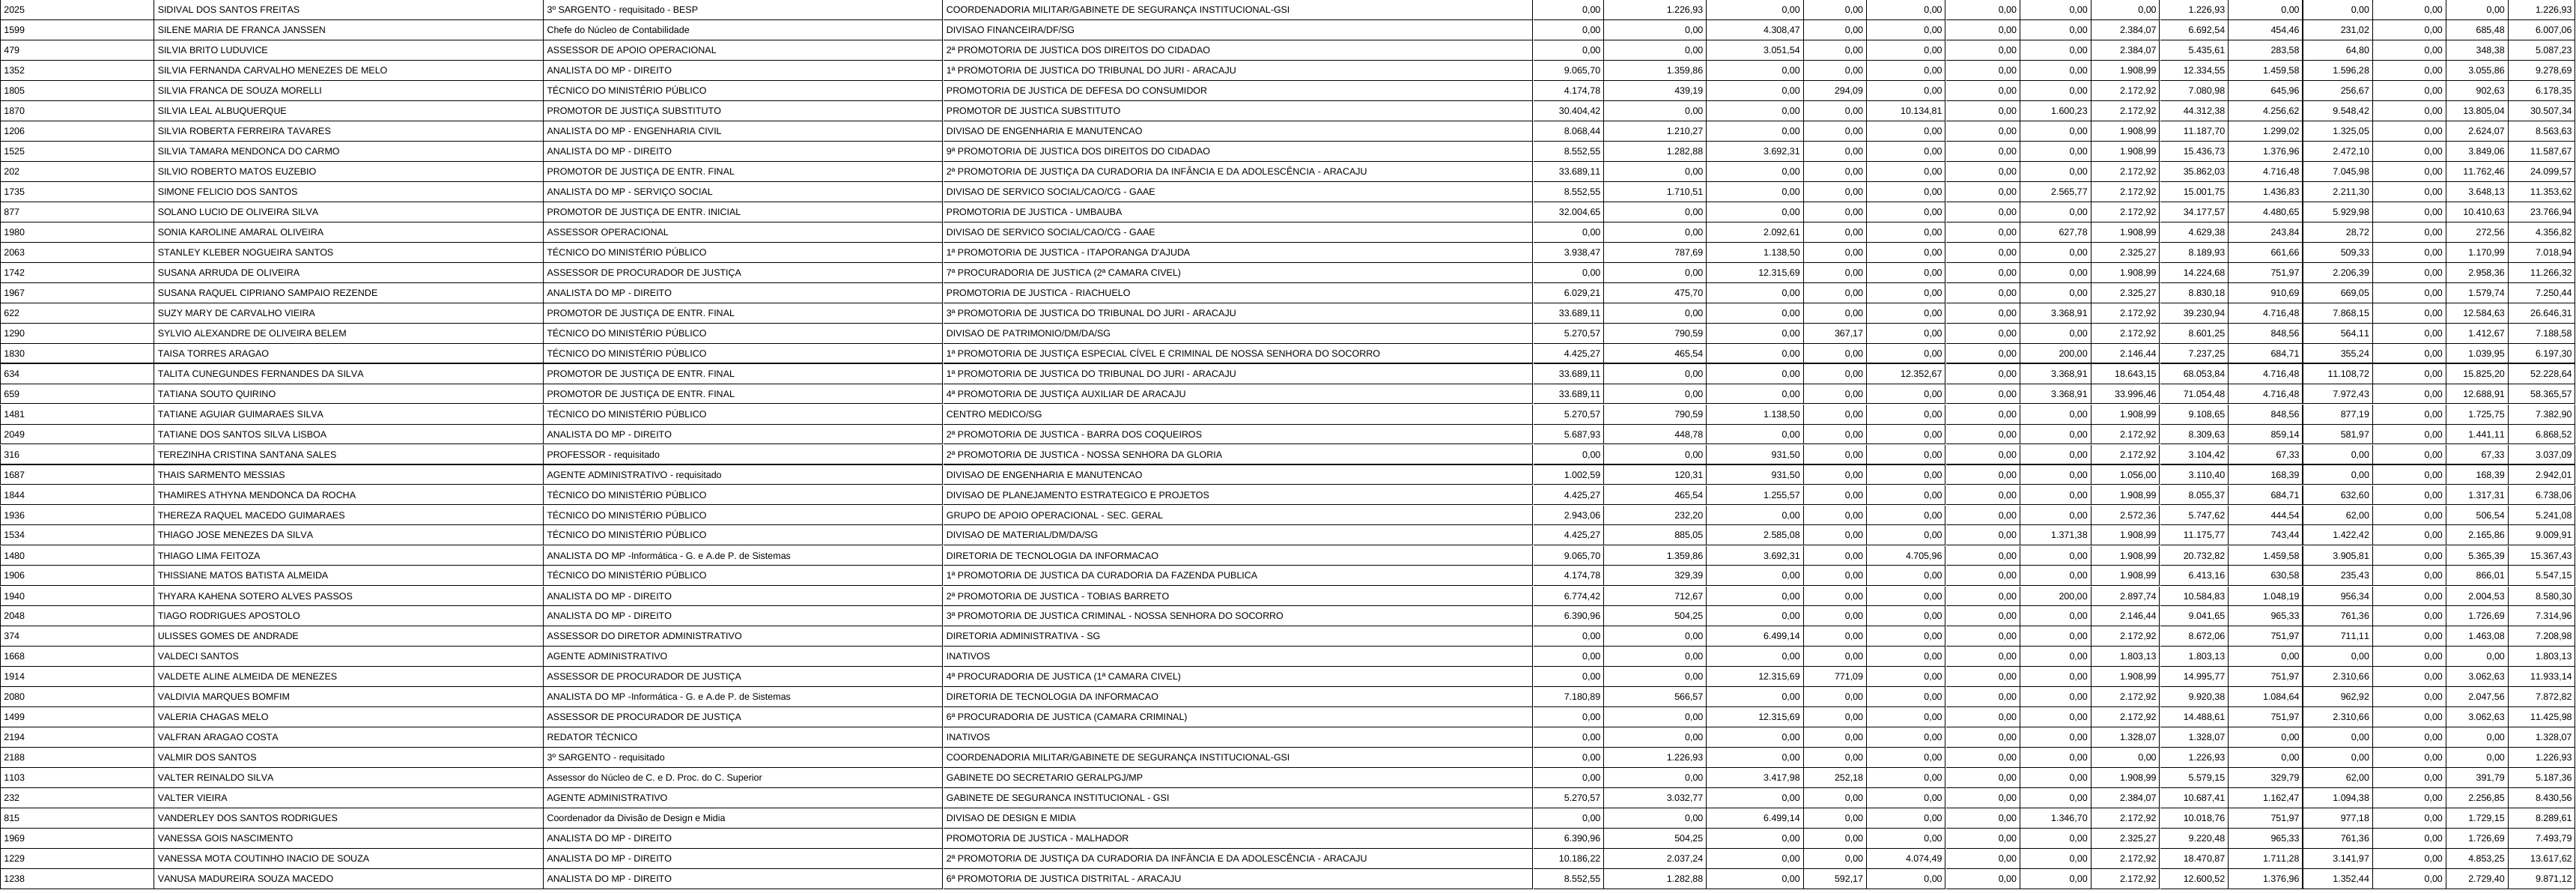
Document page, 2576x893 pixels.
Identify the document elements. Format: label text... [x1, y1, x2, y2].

table_cell 1.579,74 [2446, 283, 2508, 303]
table_cell Coordenador da Divisão de Design e Midia [544, 808, 942, 828]
table_cell 2ª PROMOTORIA DE JUSTIÇA DA CURADORIA DA INFÂNCIA E DA ADOLESCÊNCIA - ARACAJU [944, 162, 1532, 181]
table_cell ULISSES GOMES DE ANDRADE [154, 626, 543, 646]
table_cell 0,00 [1804, 808, 1866, 828]
table_cell 1.002,59 [1534, 465, 1603, 484]
table_cell 1.711,28 [2229, 849, 2302, 868]
table_cell 0,00 [1804, 142, 1866, 161]
table_cell 2.172,92 [2092, 808, 2159, 828]
table_cell 1980 [1, 223, 154, 242]
table_cell 10.687,41 [2160, 788, 2228, 808]
table_cell 465,54 [1604, 485, 1706, 504]
table_cell 348,38 [2446, 40, 2508, 60]
table_cell ANALISTA DO MP - DIREITO [544, 283, 942, 303]
table_cell 0,00 [1867, 465, 1945, 484]
table_cell 0,00 [2020, 849, 2091, 868]
table_cell 0,00 [1804, 20, 1866, 40]
table_cell 2.146,44 [2092, 344, 2159, 363]
table_cell 0,00 [2373, 707, 2446, 727]
table_cell 202 [1, 162, 154, 181]
table_cell 2.585,08 [1707, 525, 1803, 545]
table_cell 1.138,50 [1707, 243, 1803, 262]
table_cell 11.175,77 [2160, 525, 2228, 545]
table_cell 0,00 [2373, 808, 2446, 828]
table_cell 5.687,93 [1534, 425, 1603, 444]
table_cell 2.325,27 [2092, 829, 2159, 848]
table_cell SILVIA ROBERTA FERREIRA TAVARES [154, 121, 543, 141]
table_cell 2.943,06 [1534, 506, 1603, 524]
table_cell 1.459,58 [2229, 546, 2302, 565]
table_cell 0,00 [1946, 546, 2020, 565]
table_cell 232,20 [1604, 506, 1706, 524]
table_cell 4.716,48 [2229, 162, 2302, 181]
table_cell 2.172,92 [2092, 202, 2159, 222]
table_cell DIRETORIA DE TECNOLOGIA DA INFORMACAO [944, 687, 1532, 706]
table_cell 1.359,86 [1604, 546, 1706, 565]
table_cell 4ª PROMOTORIA DE JUSTIÇA AUXILIAR DE ARACAJU [944, 384, 1532, 403]
table_cell 0,00 [1804, 283, 1866, 303]
table_cell 10.134,81 [1867, 101, 1945, 121]
table_cell 0,00 [2020, 142, 2091, 161]
table_cell 7.018,94 [2509, 243, 2575, 262]
table_cell 0,00 [1867, 566, 1945, 585]
table_cell 1.710,51 [1604, 182, 1706, 202]
table_cell 3.368,91 [2020, 303, 2091, 323]
table_cell 0,00 [2229, 748, 2302, 767]
table_cell 2.172,92 [2092, 849, 2159, 868]
table_cell 1.328,07 [2092, 727, 2159, 747]
table_cell 0,00 [1804, 566, 1866, 585]
table_cell 0,00 [2020, 626, 2091, 646]
table_cell 0,00 [1946, 606, 2020, 626]
table_cell 4.174,78 [1534, 566, 1603, 585]
table_cell DIVISAO DE PATRIMONIO/DM/DA/SG [944, 324, 1532, 343]
table_cell 0,00 [1804, 525, 1866, 545]
table_cell 504,25 [1604, 829, 1706, 848]
table_cell COORDENADORIA MILITAR/GABINETE DE SEGURANÇA INSTITUCIONAL-GSI [944, 748, 1532, 767]
table_cell 0,00 [1946, 525, 2020, 545]
table_cell 1914 [1, 667, 154, 686]
table_cell 14.224,68 [2160, 263, 2228, 282]
table_cell 0,00 [1867, 687, 1945, 706]
table_cell 7.208,98 [2509, 626, 2575, 646]
table_cell 11.187,70 [2160, 121, 2228, 141]
table_cell 4.308,47 [1707, 20, 1803, 40]
table_cell 231,02 [2303, 20, 2372, 40]
table_header 3º SARGENTO - requisitado - BESP [544, 0, 942, 19]
table_cell 2.211,30 [2303, 182, 2372, 202]
table_cell 0,00 [2373, 243, 2446, 262]
table_cell 1525 [1, 142, 154, 161]
table_cell VALTER VIEIRA [154, 788, 543, 808]
table_cell 0,00 [1604, 808, 1706, 828]
table_cell 566,57 [1604, 687, 1706, 706]
table_cell 2.172,92 [2092, 101, 2159, 121]
table_cell 235,43 [2303, 566, 2372, 585]
table_cell 1.803,13 [2092, 647, 2159, 666]
table_cell 1668 [1, 647, 154, 666]
table_cell 1ª PROMOTORIA DE JUSTIÇA ESPECIAL CÍVEL E CRIMINAL DE NOSSA SENHORA DO SOCORRO [944, 344, 1532, 363]
table_cell 2.172,92 [2092, 425, 2159, 444]
table_cell SUZY MARY DE CARVALHO VIEIRA [154, 303, 543, 323]
table_cell 294,09 [1804, 81, 1866, 100]
table_cell 6.774,42 [1534, 587, 1603, 605]
table_cell 1.600,23 [2020, 101, 2091, 121]
table_cell 1ª PROMOTORIA DE JUSTICA DO TRIBUNAL DO JURI - ARACAJU [944, 61, 1532, 80]
table_cell 0,00 [1946, 101, 2020, 121]
table_cell 329,79 [2229, 768, 2302, 787]
table_cell GRUPO DE APOIO OPERACIONAL - SEC. GERAL [944, 506, 1532, 524]
table_cell 2.565,77 [2020, 182, 2091, 202]
table_cell 62,00 [2303, 768, 2372, 787]
table_cell 68.053,84 [2160, 364, 2228, 384]
table_cell 2.310,66 [2303, 667, 2372, 686]
table_cell 15.436,73 [2160, 142, 2228, 161]
table_cell ANALISTA DO MP - DIREITO [544, 61, 942, 80]
table_cell 1.908,99 [2092, 768, 2159, 787]
table_cell 4.716,48 [2229, 384, 2302, 403]
table_cell 0,00 [1867, 727, 1945, 747]
table_cell 5.270,57 [1534, 405, 1603, 424]
table_cell 33.689,11 [1534, 384, 1603, 403]
table_cell 6.692,54 [2160, 20, 2228, 40]
table_cell 0,00 [1534, 445, 1603, 464]
table_cell 0,00 [1604, 647, 1706, 666]
table_cell 965,33 [2229, 606, 2302, 626]
table_cell ASSESSOR DE PROCURADOR DE JUSTIÇA [544, 707, 942, 727]
table_cell 3.104,42 [2160, 445, 2228, 464]
table_cell 0,00 [2020, 667, 2091, 686]
table_cell 962,92 [2303, 687, 2372, 706]
table_cell 1.803,13 [2509, 647, 2575, 666]
table_cell 0,00 [1534, 223, 1603, 242]
table_cell 5.579,15 [2160, 768, 2228, 787]
table_header SIDIVAL DOS SANTOS FREITAS [154, 0, 543, 19]
table_cell 0,00 [2373, 405, 2446, 424]
table_cell 902,63 [2446, 81, 2508, 100]
table_cell 2194 [1, 727, 154, 747]
table_cell 0,00 [1604, 20, 1706, 40]
table_cell 2.384,07 [2092, 20, 2159, 40]
table_cell 0,00 [2020, 283, 2091, 303]
table_cell 0,00 [1804, 626, 1866, 646]
table_cell 0,00 [1804, 546, 1866, 565]
table_cell 0,00 [2373, 384, 2446, 403]
table_cell THISSIANE MATOS BATISTA ALMEIDA [154, 566, 543, 585]
table_cell 931,50 [1707, 445, 1803, 464]
table_cell 0,00 [2020, 425, 2091, 444]
table_cell 6.868,52 [2509, 425, 2575, 444]
table_cell 0,00 [1804, 243, 1866, 262]
table_cell 2.325,27 [2092, 243, 2159, 262]
table_cell 0,00 [2020, 687, 2091, 706]
table_cell 0,00 [1867, 768, 1945, 787]
table_header 0,00 [2229, 0, 2302, 19]
table_cell SILVIA TAMARA MENDONCA DO CARMO [154, 142, 543, 161]
table_cell 33.689,11 [1534, 364, 1603, 384]
table_cell ANALISTA DO MP -Informática - G. e A.de P. de Sistemas [544, 546, 942, 565]
table_cell 35.862,03 [2160, 162, 2228, 181]
table_cell 4.074,49 [1867, 849, 1945, 868]
table_cell INATIVOS [944, 647, 1532, 666]
table_cell 564,11 [2303, 324, 2372, 343]
table_cell 2ª PROMOTORIA DE JUSTIÇA DA CURADORIA DA INFÂNCIA E DA ADOLESCÊNCIA - ARACAJU [944, 849, 1532, 868]
table_cell 3.692,31 [1707, 546, 1803, 565]
table_header 0,00 [2303, 0, 2372, 19]
table_cell 0,00 [2373, 121, 2446, 141]
table_cell 0,00 [1804, 788, 1866, 808]
table_cell 0,00 [2020, 20, 2091, 40]
table_cell TATIANA SOUTO QUIRINO [154, 384, 543, 403]
table_cell 14.995,77 [2160, 667, 2228, 686]
table_cell 8.289,61 [2509, 808, 2575, 828]
table_cell 0,00 [2373, 20, 2446, 40]
table_cell 1.056,00 [2092, 465, 2159, 484]
table_cell 252,18 [1804, 768, 1866, 787]
table_cell 0,00 [2373, 40, 2446, 60]
table_cell 0,00 [1604, 303, 1706, 323]
table_cell 67,33 [2446, 445, 2508, 464]
table_cell 0,00 [2020, 788, 2091, 808]
table_cell 7.868,15 [2303, 303, 2372, 323]
table_cell AGENTE ADMINISTRATIVO [544, 788, 942, 808]
table_cell 1.908,99 [2092, 61, 2159, 80]
table_cell 0,00 [1946, 788, 2020, 808]
table_cell 1.596,28 [2303, 61, 2372, 80]
table_cell 0,00 [2373, 465, 2446, 484]
table_cell 0,00 [1804, 425, 1866, 444]
table_cell 1.255,57 [1707, 485, 1803, 504]
table_cell TATIANE AGUIAR GUIMARAES SILVA [154, 405, 543, 424]
table_cell 0,00 [1534, 626, 1603, 646]
table_cell 6.499,14 [1707, 808, 1803, 828]
table_cell 0,00 [1804, 707, 1866, 727]
table_cell 1.162,47 [2229, 788, 2302, 808]
table_cell 3.110,40 [2160, 465, 2228, 484]
table_cell 1870 [1, 101, 154, 121]
table_cell 2.958,36 [2446, 263, 2508, 282]
table_cell 592,17 [1804, 869, 1866, 889]
table_cell Assessor do Núcleo de C. e D. Proc. do C. Superior [544, 768, 942, 787]
table_cell 866,01 [2446, 566, 2508, 585]
table_cell 1.352,44 [2303, 869, 2372, 889]
table_cell 0,00 [2303, 748, 2372, 767]
table_cell 1206 [1, 121, 154, 141]
table_cell 4.853,25 [2446, 849, 2508, 868]
table_cell VANESSA GOIS NASCIMENTO [154, 829, 543, 848]
table_cell 1229 [1, 849, 154, 868]
table_cell SILVIA FRANCA DE SOUZA MORELLI [154, 81, 543, 100]
table_cell 1352 [1, 61, 154, 80]
table_cell 6.178,35 [2509, 81, 2575, 100]
table_cell 10.186,22 [1534, 849, 1603, 868]
table_cell 1967 [1, 283, 154, 303]
table_cell 0,00 [1867, 748, 1945, 767]
table_cell 44.312,38 [2160, 101, 2228, 121]
table_cell 8.068,44 [1534, 121, 1603, 141]
table_cell 1.048,19 [2229, 587, 2302, 605]
table_cell 0,00 [1946, 243, 2020, 262]
table_cell 1.908,99 [2092, 121, 2159, 141]
table_cell 0,00 [1946, 121, 2020, 141]
table_cell 0,00 [2020, 506, 2091, 524]
table_cell 5.747,62 [2160, 506, 2228, 524]
table_cell 0,00 [1867, 202, 1945, 222]
table_cell 4.174,78 [1534, 81, 1603, 100]
table_cell PROMOTOR DE JUSTICA SUBSTITUTO [944, 101, 1532, 121]
table_cell 5.087,23 [2509, 40, 2575, 60]
table_cell 0,00 [1946, 162, 2020, 181]
table_cell 200,00 [2020, 587, 2091, 605]
table_cell ASSESSOR DE APOIO OPERACIONAL [544, 40, 942, 60]
table_cell 2.172,92 [2092, 445, 2159, 464]
table_cell 0,00 [1867, 61, 1945, 80]
table_cell 1.729,15 [2446, 808, 2508, 828]
table_cell 8.189,93 [2160, 243, 2228, 262]
table_cell 1.422,42 [2303, 525, 2372, 545]
table_cell 3.905,81 [2303, 546, 2372, 565]
table_cell 0,00 [1946, 506, 2020, 524]
table_cell PROFESSOR - requisitado [544, 445, 942, 464]
table_cell 9.009,91 [2509, 525, 2575, 545]
table_cell 0,00 [2373, 506, 2446, 524]
table_cell 2.942,01 [2509, 465, 2575, 484]
table_cell ANALISTA DO MP - DIREITO [544, 869, 942, 889]
table_cell 9ª PROMOTORIA DE JUSTICA DOS DIREITOS DO CIDADAO [944, 142, 1532, 161]
table_cell 9.220,48 [2160, 829, 2228, 848]
table_cell 1.726,69 [2446, 829, 2508, 848]
table_cell ANALISTA DO MP - SERVIÇO SOCIAL [544, 182, 942, 202]
table_cell 0,00 [2373, 587, 2446, 605]
table_cell 1936 [1, 506, 154, 524]
table_cell AGENTE ADMINISTRATIVO [544, 647, 942, 666]
table_cell VALFRAN ARAGAO COSTA [154, 727, 543, 747]
table_cell THIAGO LIMA FEITOZA [154, 546, 543, 565]
table_cell 0,00 [2373, 303, 2446, 323]
table_cell 0,00 [1867, 445, 1945, 464]
table_cell 2.310,66 [2303, 707, 2372, 727]
table_cell 4.425,27 [1534, 344, 1603, 363]
table_cell PROMOTORIA DE JUSTICA - RIACHUELO [944, 283, 1532, 303]
table_cell 0,00 [2373, 546, 2446, 565]
table_cell 1.328,07 [2160, 727, 2228, 747]
table_cell 0,00 [2020, 707, 2091, 727]
table_cell 2.472,10 [2303, 142, 2372, 161]
table_cell 0,00 [1946, 727, 2020, 747]
table_cell 8.580,30 [2509, 587, 2575, 605]
table_cell 6.413,16 [2160, 566, 2228, 585]
table_cell 3º SARGENTO - requisitado [544, 748, 942, 767]
table_cell 5.365,39 [2446, 546, 2508, 565]
table_cell 15.367,43 [2509, 546, 2575, 565]
table_cell 965,33 [2229, 829, 2302, 848]
table_cell 28,72 [2303, 223, 2372, 242]
table_cell 751,97 [2229, 707, 2302, 727]
table_cell 0,00 [1946, 587, 2020, 605]
table_cell 3.062,63 [2446, 667, 2508, 686]
table_cell 8.430,56 [2509, 788, 2575, 808]
table_cell 1.908,99 [2092, 525, 2159, 545]
table_cell 1.138,50 [1707, 405, 1803, 424]
table_cell 9.548,42 [2303, 101, 2372, 121]
table_cell TEREZINHA CRISTINA SANTANA SALES [154, 445, 543, 464]
table_cell 0,00 [2020, 485, 2091, 504]
table_cell 1290 [1, 324, 154, 343]
table_cell 1ª PROMOTORIA DE JUSTICA DA CURADORIA DA FAZENDA PUBLICA [944, 566, 1532, 585]
table_cell 0,00 [1946, 20, 2020, 40]
table_cell 0,00 [1534, 727, 1603, 747]
table_cell 0,00 [2373, 142, 2446, 161]
table_header 1.226,93 [2160, 0, 2228, 19]
table_cell 2.172,92 [2092, 182, 2159, 202]
table_cell 787,69 [1604, 243, 1706, 262]
table_cell 1ª PROMOTORIA DE JUSTICA - ITAPORANGA D'AJUDA [944, 243, 1532, 262]
table_cell VALTER REINALDO SILVA [154, 768, 543, 787]
table_cell ASSESSOR DE PROCURADOR DE JUSTIÇA [544, 667, 942, 686]
table_cell 8.672,06 [2160, 626, 2228, 646]
table_cell PROMOTOR DE JUSTIÇA SUBSTITUTO [544, 101, 942, 121]
table_cell 6.007,06 [2509, 20, 2575, 40]
table_cell 0,00 [1946, 223, 2020, 242]
table_cell 0,00 [2020, 202, 2091, 222]
table_cell 18.643,15 [2092, 364, 2159, 384]
table_cell 0,00 [2303, 445, 2372, 464]
table_cell 2.172,92 [2092, 162, 2159, 181]
table_cell DIRETORIA DE TECNOLOGIA DA INFORMACAO [944, 546, 1532, 565]
table_cell 815 [1, 808, 154, 828]
table_cell 1499 [1, 707, 154, 727]
table_cell 0,00 [2229, 727, 2302, 747]
table_header 2025 [1, 0, 154, 19]
table_cell 1.317,31 [2446, 485, 2508, 504]
table_cell ANALISTA DO MP - DIREITO [544, 606, 942, 626]
table_cell 1.908,99 [2092, 223, 2159, 242]
table_cell DIVISAO DE SERVICO SOCIAL/CAO/CG - GAAE [944, 182, 1532, 202]
table_cell 3.368,91 [2020, 384, 2091, 403]
table_cell 1534 [1, 525, 154, 545]
table_cell DIVISAO DE DESIGN E MIDIA [944, 808, 1532, 828]
table_cell 0,00 [1707, 566, 1803, 585]
table_cell 931,50 [1707, 465, 1803, 484]
table_cell 0,00 [2229, 647, 2302, 666]
table_cell 1687 [1, 465, 154, 484]
table_cell 761,36 [2303, 606, 2372, 626]
table_cell 0,00 [1604, 626, 1706, 646]
table_cell 0,00 [2373, 425, 2446, 444]
table_cell 8.552,55 [1534, 142, 1603, 161]
table_cell 0,00 [2373, 647, 2446, 666]
table_cell 1481 [1, 405, 154, 424]
table_cell 0,00 [1946, 425, 2020, 444]
table_cell 0,00 [1867, 283, 1945, 303]
table_header 0,00 [1534, 0, 1603, 19]
table_cell DIVISAO DE ENGENHARIA E MANUTENCAO [944, 465, 1532, 484]
table_cell VANDERLEY DOS SANTOS RODRIGUES [154, 808, 543, 828]
table_cell 0,00 [1867, 20, 1945, 40]
table_cell 1238 [1, 869, 154, 889]
table_cell 859,14 [2229, 425, 2302, 444]
table_cell VANESSA MOTA COUTINHO INACIO DE SOUZA [154, 849, 543, 868]
table_cell 2.172,92 [2092, 626, 2159, 646]
table_cell 0,00 [1946, 405, 2020, 424]
table_cell 2.172,92 [2092, 81, 2159, 100]
table_cell VANUSA MADUREIRA SOUZA MACEDO [154, 869, 543, 889]
table_cell 0,00 [2303, 727, 2372, 747]
table_cell 8.601,25 [2160, 324, 2228, 343]
table_cell TALITA CUNEGUNDES FERNANDES DA SILVA [154, 364, 543, 384]
table_cell 3.648,13 [2446, 182, 2508, 202]
table_cell TÉCNICO DO MINISTÉRIO PÚBLICO [544, 566, 942, 585]
table_cell 2.004,53 [2446, 587, 2508, 605]
table_cell THAMIRES ATHYNA MENDONCA DA ROCHA [154, 485, 543, 504]
table_cell 0,00 [2373, 344, 2446, 363]
table_cell 20.732,82 [2160, 546, 2228, 565]
table_cell 0,00 [2020, 647, 2091, 666]
table_cell 0,00 [1804, 263, 1866, 282]
table_cell 0,00 [2020, 546, 2091, 565]
table_cell 33.996,46 [2092, 384, 2159, 403]
table_cell 1.376,96 [2229, 869, 2302, 889]
table_cell 71.054,48 [2160, 384, 2228, 403]
table_cell 1906 [1, 566, 154, 585]
table_cell 2.624,07 [2446, 121, 2508, 141]
table_cell 479 [1, 40, 154, 60]
table_cell 0,00 [1534, 748, 1603, 767]
table_cell 11.266,32 [2509, 263, 2575, 282]
table_cell PROMOTOR DE JUSTIÇA DE ENTR. FINAL [544, 364, 942, 384]
table_cell 0,00 [1867, 587, 1945, 605]
table_cell 12.315,69 [1707, 707, 1803, 727]
table_cell 0,00 [1946, 849, 2020, 868]
table_cell 374 [1, 626, 154, 646]
table_cell 0,00 [1867, 788, 1945, 808]
table_cell 0,00 [2373, 283, 2446, 303]
table_cell 0,00 [1707, 506, 1803, 524]
table_cell 168,39 [2446, 465, 2508, 484]
table_cell ASSESSOR DE PROCURADOR DE JUSTIÇA [544, 263, 942, 282]
table_cell REDATOR TÉCNICO [544, 727, 942, 747]
table_cell 256,67 [2303, 81, 2372, 100]
table_cell 9.065,70 [1534, 546, 1603, 565]
table_cell 0,00 [1946, 344, 2020, 363]
table_cell 1735 [1, 182, 154, 202]
table_cell 0,00 [2303, 465, 2372, 484]
table_cell 0,00 [1604, 263, 1706, 282]
table_cell 1.371,38 [2020, 525, 2091, 545]
table_cell 0,00 [1804, 61, 1866, 80]
table_cell 0,00 [1867, 829, 1945, 848]
table_cell PROMOTOR DE JUSTIÇA DE ENTR. FINAL [544, 384, 942, 403]
table_cell 0,00 [1867, 121, 1945, 141]
table_cell 0,00 [1604, 101, 1706, 121]
table_cell 3.417,98 [1707, 768, 1803, 787]
table_header 0,00 [1946, 0, 2020, 19]
table_cell 0,00 [2020, 243, 2091, 262]
table_cell 12.600,52 [2160, 869, 2228, 889]
table_cell 2.172,92 [2092, 869, 2159, 889]
table_cell 9.871,12 [2509, 869, 2575, 889]
table_cell DIVISAO DE ENGENHARIA E MANUTENCAO [944, 121, 1532, 141]
table_cell SILVIA FERNANDA CARVALHO MENEZES DE MELO [154, 61, 543, 80]
table_header 0,00 [2020, 0, 2091, 19]
table_cell 465,54 [1604, 344, 1706, 363]
table_cell 1.282,88 [1604, 142, 1706, 161]
table_cell 0,00 [1867, 142, 1945, 161]
table_cell THYARA KAHENA SOTERO ALVES PASSOS [154, 587, 543, 605]
table_cell 7.493,79 [2509, 829, 2575, 848]
table_cell 0,00 [1946, 81, 2020, 100]
table_cell 7.045,98 [2303, 162, 2372, 181]
table_cell 0,00 [1946, 61, 2020, 80]
table_cell SILENE MARIA DE FRANCA JANSSEN [154, 20, 543, 40]
table_cell 684,71 [2229, 485, 2302, 504]
table_cell 0,00 [2373, 101, 2446, 121]
table_cell 1.412,67 [2446, 324, 2508, 343]
table_cell 0,00 [2373, 748, 2446, 767]
table_cell 0,00 [1604, 727, 1706, 747]
table_cell 6.390,96 [1534, 829, 1603, 848]
table_cell 1.908,99 [2092, 566, 2159, 585]
table_cell 232 [1, 788, 154, 808]
table_cell 0,00 [1946, 748, 2020, 767]
table_cell 1.908,99 [2092, 142, 2159, 161]
table_cell 7.250,44 [2509, 283, 2575, 303]
table_cell 0,00 [1804, 606, 1866, 626]
table_cell 0,00 [1604, 223, 1706, 242]
table_cell PROMOTORIA DE JUSTICA - MALHADOR [944, 829, 1532, 848]
table_cell 4.256,62 [2229, 101, 2302, 121]
table_cell 2.897,74 [2092, 587, 2159, 605]
table_cell 0,00 [2020, 606, 2091, 626]
table_cell 0,00 [1534, 808, 1603, 828]
table_cell 4.716,48 [2229, 364, 2302, 384]
table_cell 0,00 [1604, 162, 1706, 181]
table_cell 7.872,82 [2509, 687, 2575, 706]
table_cell 5.270,57 [1534, 788, 1603, 808]
table_cell 0,00 [2373, 566, 2446, 585]
table_cell 8.563,63 [2509, 121, 2575, 141]
table_cell 10.018,76 [2160, 808, 2228, 828]
table_cell 391,79 [2446, 768, 2508, 787]
table_cell 0,00 [1946, 647, 2020, 666]
table_cell ANALISTA DO MP - DIREITO [544, 829, 942, 848]
table_cell 0,00 [1867, 525, 1945, 545]
table_cell 0,00 [1707, 425, 1803, 444]
table_cell 15.001,75 [2160, 182, 2228, 202]
table_cell 9.041,65 [2160, 606, 2228, 626]
table_cell 0,00 [1707, 606, 1803, 626]
table_cell 751,97 [2229, 263, 2302, 282]
table_cell DIRETORIA ADMINISTRATIVA - SG [944, 626, 1532, 646]
table_cell 0,00 [1534, 263, 1603, 282]
table_cell 0,00 [1804, 506, 1866, 524]
table_cell 0,00 [1804, 405, 1866, 424]
table_cell TÉCNICO DO MINISTÉRIO PÚBLICO [544, 485, 942, 504]
table_cell 0,00 [1946, 667, 2020, 686]
table_cell 2.172,92 [2092, 687, 2159, 706]
table_cell 0,00 [2446, 647, 2508, 666]
table_cell 509,33 [2303, 243, 2372, 262]
table_cell 0,00 [2373, 364, 2446, 384]
table_cell 5.435,61 [2160, 40, 2228, 60]
table_cell 0,00 [1867, 344, 1945, 363]
table_cell ANALISTA DO MP - DIREITO [544, 849, 942, 868]
table_cell TÉCNICO DO MINISTÉRIO PÚBLICO [544, 506, 942, 524]
table_cell 0,00 [2020, 263, 2091, 282]
table_cell 6.197,30 [2509, 344, 2575, 363]
table_cell 630,58 [2229, 566, 2302, 585]
table_cell 0,00 [1946, 384, 2020, 403]
table_cell 10.584,83 [2160, 587, 2228, 605]
table_cell 661,66 [2229, 243, 2302, 262]
table_cell 0,00 [1534, 40, 1603, 60]
table_cell 0,00 [2020, 566, 2091, 585]
table_cell 2ª PROMOTORIA DE JUSTICA - TOBIAS BARRETO [944, 587, 1532, 605]
table_cell 12.315,69 [1707, 667, 1803, 686]
table_cell 0,00 [1707, 101, 1803, 121]
table_cell 11.425,98 [2509, 707, 2575, 727]
table_cell 316 [1, 445, 154, 464]
table_cell 5.270,57 [1534, 324, 1603, 343]
table_cell 0,00 [2373, 485, 2446, 504]
table_cell SOLANO LUCIO DE OLIVEIRA SILVA [154, 202, 543, 222]
table_cell 355,24 [2303, 344, 2372, 363]
table_cell 1805 [1, 81, 154, 100]
table_cell 0,00 [1867, 40, 1945, 60]
table_cell 0,00 [1804, 445, 1866, 464]
table_cell 0,00 [1707, 121, 1803, 141]
table_cell 0,00 [1867, 182, 1945, 202]
table_cell 0,00 [1804, 223, 1866, 242]
table_cell SILVIA LEAL ALBUQUERQUE [154, 101, 543, 121]
table_cell VALERIA CHAGAS MELO [154, 707, 543, 727]
table_cell 885,05 [1604, 525, 1706, 545]
table_cell 0,00 [1946, 40, 2020, 60]
table_cell SILVIA BRITO LUDUVICE [154, 40, 543, 60]
table_cell 0,00 [1946, 324, 2020, 343]
table_cell 7.080,98 [2160, 81, 2228, 100]
table_cell DIVISAO DE PLANEJAMENTO ESTRATEGICO E PROJETOS [944, 485, 1532, 504]
table_cell 2.384,07 [2092, 40, 2159, 60]
table_cell AGENTE ADMINISTRATIVO - requisitado [544, 465, 942, 484]
table_cell 0,00 [1707, 587, 1803, 605]
table_cell 0,00 [2373, 202, 2446, 222]
table_cell CENTRO MEDICO/SG [944, 405, 1532, 424]
table_cell 0,00 [1946, 869, 2020, 889]
table_cell 0,00 [2373, 768, 2446, 787]
table_cell 0,00 [1534, 20, 1603, 40]
table_cell 771,09 [1804, 667, 1866, 686]
table_cell 11.353,62 [2509, 182, 2575, 202]
table_cell 0,00 [1707, 687, 1803, 706]
table_cell 0,00 [1707, 384, 1803, 403]
table_cell 0,00 [1946, 687, 2020, 706]
table_cell 0,00 [1804, 727, 1866, 747]
table_cell DIVISAO DE SERVICO SOCIAL/CAO/CG - GAAE [944, 223, 1532, 242]
table_cell 0,00 [2020, 324, 2091, 343]
table_cell 1.908,99 [2092, 546, 2159, 565]
table_cell 329,39 [1604, 566, 1706, 585]
table_cell 711,11 [2303, 626, 2372, 646]
table_cell 3ª PROMOTORIA DE JUSTICA CRIMINAL - NOSSA SENHORA DO SOCORRO [944, 606, 1532, 626]
table_cell 4.716,48 [2229, 303, 2302, 323]
table_cell 0,00 [1804, 647, 1866, 666]
table_cell 8.830,18 [2160, 283, 2228, 303]
table_cell 2048 [1, 606, 154, 626]
table_cell 0,00 [1534, 768, 1603, 787]
table_cell 761,36 [2303, 829, 2372, 848]
table_cell TATIANE DOS SANTOS SILVA LISBOA [154, 425, 543, 444]
table_cell 6.029,21 [1534, 283, 1603, 303]
table_cell 3.368,91 [2020, 364, 2091, 384]
table_cell 1.094,38 [2303, 788, 2372, 808]
table_cell 581,97 [2303, 425, 2372, 444]
table_cell 0,00 [1804, 364, 1866, 384]
table_cell 0,00 [2373, 788, 2446, 808]
table_cell 751,97 [2229, 808, 2302, 828]
table_cell TIAGO RODRIGUES APOSTOLO [154, 606, 543, 626]
table_cell 659 [1, 384, 154, 403]
table_cell PROMOTORIA DE JUSTICA DE DEFESA DO CONSUMIDOR [944, 81, 1532, 100]
table_header 0,00 [2373, 0, 2446, 19]
table_cell 0,00 [1707, 283, 1803, 303]
table_cell 12.315,69 [1707, 263, 1803, 282]
table_cell 0,00 [1804, 303, 1866, 323]
table_cell 1103 [1, 768, 154, 787]
table_cell 168,39 [2229, 465, 2302, 484]
table_cell PROMOTOR DE JUSTIÇA DE ENTR. FINAL [544, 162, 942, 181]
table_cell 956,34 [2303, 587, 2372, 605]
table_cell 454,46 [2229, 20, 2302, 40]
table_cell 4ª PROCURADORIA DE JUSTICA (1ª CAMARA CIVEL) [944, 667, 1532, 686]
table_cell 627,78 [2020, 223, 2091, 242]
table_cell 12.584,63 [2446, 303, 2508, 323]
table_cell 14.488,61 [2160, 707, 2228, 727]
table_cell 11.933,14 [2509, 667, 2575, 686]
table_cell 5.547,15 [2509, 566, 2575, 585]
table_cell INATIVOS [944, 727, 1532, 747]
table_cell 0,00 [1946, 142, 2020, 161]
table_cell 1.459,58 [2229, 61, 2302, 80]
table_cell 712,67 [1604, 587, 1706, 605]
table_cell ANALISTA DO MP - ENGENHARIA CIVIL [544, 121, 942, 141]
table_cell 0,00 [1946, 283, 2020, 303]
table_cell 7ª PROCURADORIA DE JUSTICA (2ª CAMARA CIVEL) [944, 263, 1532, 282]
table_cell 6.738,06 [2509, 485, 2575, 504]
table_cell 0,00 [1707, 788, 1803, 808]
table_cell STANLEY KLEBER NOGUEIRA SANTOS [154, 243, 543, 262]
table_cell ASSESSOR DO DIRETOR ADMINISTRATIVO [544, 626, 942, 646]
table_cell 1.210,27 [1604, 121, 1706, 141]
table_cell 0,00 [1707, 727, 1803, 747]
table_cell VALDECI SANTOS [154, 647, 543, 666]
table_cell 8.552,55 [1534, 869, 1603, 889]
table_cell 0,00 [1867, 707, 1945, 727]
table_cell 367,17 [1804, 324, 1866, 343]
table_cell 0,00 [1867, 81, 1945, 100]
table_cell 13.805,04 [2446, 101, 2508, 121]
table_cell 11.762,46 [2446, 162, 2508, 181]
table_cell THIAGO JOSE MENEZES DA SILVA [154, 525, 543, 545]
table_cell 0,00 [1867, 162, 1945, 181]
table_cell 2.256,85 [2446, 788, 2508, 808]
table_cell 0,00 [2373, 81, 2446, 100]
table_cell 1.908,99 [2092, 263, 2159, 282]
table_cell 200,00 [2020, 344, 2091, 363]
table_cell 3.141,97 [2303, 849, 2372, 868]
table_cell 64,80 [2303, 40, 2372, 60]
table_cell 0,00 [2373, 727, 2446, 747]
table_cell 1.726,69 [2446, 606, 2508, 626]
table_cell 0,00 [1604, 40, 1706, 60]
table_cell 24.099,57 [2509, 162, 2575, 181]
table_cell 0,00 [1534, 707, 1603, 727]
table_cell 7.382,90 [2509, 405, 2575, 424]
table_cell 10.410,63 [2446, 202, 2508, 222]
table_header 1.226,93 [2509, 0, 2575, 19]
table_cell 848,56 [2229, 405, 2302, 424]
table_cell 0,00 [2020, 405, 2091, 424]
table_cell 0,00 [1707, 162, 1803, 181]
table_cell 33.689,11 [1534, 162, 1603, 181]
table_cell GABINETE DE SEGURANCA INSTITUCIONAL - GSI [944, 788, 1532, 808]
table_cell 634 [1, 364, 154, 384]
table_cell 0,00 [1707, 344, 1803, 363]
table_cell 0,00 [1804, 687, 1866, 706]
table_cell 0,00 [1534, 647, 1603, 666]
table_cell 1.328,07 [2509, 727, 2575, 747]
table_cell 0,00 [2446, 748, 2508, 767]
table_cell 0,00 [1604, 445, 1706, 464]
table_cell 877 [1, 202, 154, 222]
table_cell 18.470,87 [2160, 849, 2228, 868]
table_cell 0,00 [2373, 223, 2446, 242]
table_cell TÉCNICO DO MINISTÉRIO PÚBLICO [544, 243, 942, 262]
table_cell 1.436,83 [2229, 182, 2302, 202]
table_cell 877,19 [2303, 405, 2372, 424]
table_cell THAIS SARMENTO MESSIAS [154, 465, 543, 484]
table_cell 2.729,40 [2446, 869, 2508, 889]
table_cell 6ª PROMOTORIA DE JUSTICA DISTRITAL - ARACAJU [944, 869, 1532, 889]
table_cell 0,00 [1804, 485, 1866, 504]
table_cell 743,44 [2229, 525, 2302, 545]
table_cell 8.055,37 [2160, 485, 2228, 504]
table_cell 1.725,75 [2446, 405, 2508, 424]
table_cell 0,00 [1867, 606, 1945, 626]
table_cell 12.334,55 [2160, 61, 2228, 80]
table_cell 1830 [1, 344, 154, 363]
table_cell 0,00 [1867, 223, 1945, 242]
table_cell 0,00 [1867, 485, 1945, 504]
table_cell 1.226,93 [2160, 748, 2228, 767]
table_cell 0,00 [1804, 101, 1866, 121]
table_header 0,00 [1867, 0, 1945, 19]
table_cell 0,00 [2020, 465, 2091, 484]
table_cell 1599 [1, 20, 154, 40]
table_cell 645,96 [2229, 81, 2302, 100]
table_cell 0,00 [1804, 849, 1866, 868]
table_cell 5.187,36 [2509, 768, 2575, 787]
table_cell 0,00 [1604, 707, 1706, 727]
table_cell 1.803,13 [2160, 647, 2228, 666]
table_cell 0,00 [1867, 667, 1945, 686]
table_cell 669,05 [2303, 283, 2372, 303]
table_cell 0,00 [2373, 667, 2446, 686]
table_cell 1844 [1, 485, 154, 504]
table_cell TAISA TORRES ARAGAO [154, 344, 543, 363]
table_cell 3.032,77 [1604, 788, 1706, 808]
table_cell 0,00 [1804, 384, 1866, 403]
table_cell 0,00 [1804, 40, 1866, 60]
table_cell 0,00 [1804, 182, 1866, 202]
table_cell 2.037,24 [1604, 849, 1706, 868]
table_cell 120,31 [1604, 465, 1706, 484]
table_cell 9.278,69 [2509, 61, 2575, 80]
table_cell 7.237,25 [2160, 344, 2228, 363]
table_cell 1.359,86 [1604, 61, 1706, 80]
table_cell 39.230,94 [2160, 303, 2228, 323]
table_cell 0,00 [2020, 81, 2091, 100]
table_cell 1.039,95 [2446, 344, 2508, 363]
table_cell 0,00 [1707, 849, 1803, 868]
table_cell 0,00 [1946, 566, 2020, 585]
table_cell 1.282,88 [1604, 869, 1706, 889]
table_cell 0,00 [1946, 182, 2020, 202]
table_cell 7.972,43 [2303, 384, 2372, 403]
table_cell 1.441,11 [2446, 425, 2508, 444]
table_cell 0,00 [1707, 61, 1803, 80]
table_cell 1969 [1, 829, 154, 848]
table_cell Chefe do Núcleo de Contabilidade [544, 20, 942, 40]
table_cell 0,00 [1707, 324, 1803, 343]
table_cell 52.228,64 [2509, 364, 2575, 384]
table_cell 848,56 [2229, 324, 2302, 343]
table_cell 0,00 [1707, 748, 1803, 767]
table_cell 3.849,06 [2446, 142, 2508, 161]
table_cell 0,00 [2020, 162, 2091, 181]
table_cell 4.425,27 [1534, 525, 1603, 545]
table_cell 243,84 [2229, 223, 2302, 242]
table_cell DIVISAO FINANCEIRA/DF/SG [944, 20, 1532, 40]
table_cell 790,59 [1604, 405, 1706, 424]
table_header 0,00 [1804, 0, 1866, 19]
table_cell 8.309,63 [2160, 425, 2228, 444]
table_cell ANALISTA DO MP - DIREITO [544, 425, 942, 444]
table_cell 9.065,70 [1534, 61, 1603, 80]
table_cell 1480 [1, 546, 154, 565]
table_cell 4.629,38 [2160, 223, 2228, 242]
table_cell 11.587,67 [2509, 142, 2575, 161]
table_cell 6.499,14 [1707, 626, 1803, 646]
table_header 1.226,93 [1604, 0, 1706, 19]
table_cell 0,00 [1804, 162, 1866, 181]
table_cell 0,00 [1867, 869, 1945, 889]
table_cell TÉCNICO DO MINISTÉRIO PÚBLICO [544, 344, 942, 363]
table_cell 3.055,86 [2446, 61, 2508, 80]
table_cell 0,00 [1604, 768, 1706, 787]
table_cell 5.241,08 [2509, 506, 2575, 524]
table_cell 13.617,62 [2509, 849, 2575, 868]
table_cell 2.172,92 [2092, 303, 2159, 323]
table_cell 2.047,56 [2446, 687, 2508, 706]
table_cell 1742 [1, 263, 154, 282]
table_cell 0,00 [1946, 707, 2020, 727]
table_cell 0,00 [2020, 748, 2091, 767]
table_cell 272,56 [2446, 223, 2508, 242]
table_cell 3.051,54 [1707, 40, 1803, 60]
table_cell PROMOTOR DE JUSTIÇA DE ENTR. INICIAL [544, 202, 942, 222]
table_cell THEREZA RAQUEL MACEDO GUIMARAES [154, 506, 543, 524]
table_cell 506,54 [2446, 506, 2508, 524]
table_cell 0,00 [1707, 182, 1803, 202]
table_cell 751,97 [2229, 626, 2302, 646]
table_cell 0,00 [1707, 303, 1803, 323]
table_cell 0,00 [1707, 202, 1803, 222]
table_cell SIMONE FELICIO DOS SANTOS [154, 182, 543, 202]
table_cell 2.165,86 [2446, 525, 2508, 545]
table_cell 0,00 [1946, 364, 2020, 384]
table_cell 2.146,44 [2092, 606, 2159, 626]
table_cell 3.692,31 [1707, 142, 1803, 161]
table_cell 1940 [1, 587, 154, 605]
table_cell 0,00 [1804, 121, 1866, 141]
table_cell 2.172,92 [2092, 324, 2159, 343]
table_cell 0,00 [2373, 162, 2446, 181]
table_cell 9.108,65 [2160, 405, 2228, 424]
table_cell GABINETE DO SECRETARIO GERALPGJ/MP [944, 768, 1532, 787]
table_cell SYLVIO ALEXANDRE DE OLIVEIRA BELEM [154, 324, 543, 343]
table_cell 0,00 [1867, 626, 1945, 646]
table_cell 0,00 [2373, 61, 2446, 80]
table_cell 5.929,98 [2303, 202, 2372, 222]
table_cell 1.170,99 [2446, 243, 2508, 262]
table_cell 283,58 [2229, 40, 2302, 60]
table_cell 12.688,91 [2446, 384, 2508, 403]
table_cell 1.226,93 [2509, 748, 2575, 767]
table_cell 2.325,27 [2092, 283, 2159, 303]
table_cell 15.825,20 [2446, 364, 2508, 384]
table_cell 2.572,36 [2092, 506, 2159, 524]
table_cell 26.646,31 [2509, 303, 2575, 323]
table_cell 3ª PROMOTORIA DE JUSTICA DO TRIBUNAL DO JURI - ARACAJU [944, 303, 1532, 323]
table_cell TÉCNICO DO MINISTÉRIO PÚBLICO [544, 81, 942, 100]
table_cell ASSESSOR OPERACIONAL [544, 223, 942, 242]
table_cell 0,00 [2020, 869, 2091, 889]
table_cell 0,00 [2020, 829, 2091, 848]
table_cell TÉCNICO DO MINISTÉRIO PÚBLICO [544, 405, 942, 424]
table_cell VALMIR DOS SANTOS [154, 748, 543, 767]
table_cell 0,00 [1946, 263, 2020, 282]
table_cell 0,00 [1707, 364, 1803, 384]
table_cell ANALISTA DO MP -Informática - G. e A.de P. de Sistemas [544, 687, 942, 706]
table_cell VALDIVIA MARQUES BOMFIM [154, 687, 543, 706]
table_cell 0,00 [2020, 727, 2091, 747]
table_cell 3.938,47 [1534, 243, 1603, 262]
table_cell 0,00 [1946, 808, 2020, 828]
table_cell 0,00 [1604, 384, 1706, 403]
table_cell 448,78 [1604, 425, 1706, 444]
table_cell 1.908,99 [2092, 485, 2159, 504]
table_cell 790,59 [1604, 324, 1706, 343]
table_cell 67,33 [2229, 445, 2302, 464]
table_cell 23.766,94 [2509, 202, 2575, 222]
table_cell 622 [1, 303, 154, 323]
table_cell 0,00 [1867, 384, 1945, 403]
table_cell 0,00 [1867, 263, 1945, 282]
table_cell 6.390,96 [1534, 606, 1603, 626]
table_cell 0,00 [1604, 667, 1706, 686]
table_cell 1.084,64 [2229, 687, 2302, 706]
table_cell 0,00 [1604, 364, 1706, 384]
table_cell 685,48 [2446, 20, 2508, 40]
table_cell 4.356,82 [2509, 223, 2575, 242]
table_cell 0,00 [1946, 829, 2020, 848]
table_cell 444,54 [2229, 506, 2302, 524]
table_cell VALDETE ALINE ALMEIDA DE MENEZES [154, 667, 543, 686]
table_cell TÉCNICO DO MINISTÉRIO PÚBLICO [544, 324, 942, 343]
table_cell 32.004,65 [1534, 202, 1603, 222]
table_cell 0,00 [1604, 202, 1706, 222]
table_cell 2188 [1, 748, 154, 767]
table_cell 2063 [1, 243, 154, 262]
table_cell 0,00 [2373, 525, 2446, 545]
table_cell 2ª PROMOTORIA DE JUSTICA DOS DIREITOS DO CIDADAO [944, 40, 1532, 60]
table_cell 58.365,57 [2509, 384, 2575, 403]
table_cell 2080 [1, 687, 154, 706]
table_cell 0,00 [2373, 687, 2446, 706]
table_cell SUSANA RAQUEL CIPRIANO SAMPAIO REZENDE [154, 283, 543, 303]
table_cell 977,18 [2303, 808, 2372, 828]
table_cell 0,00 [1804, 829, 1866, 848]
table_cell 2.206,39 [2303, 263, 2372, 282]
table_cell 1.299,02 [2229, 121, 2302, 141]
table_cell 0,00 [1804, 465, 1866, 484]
table_cell 0,00 [1946, 202, 2020, 222]
table_cell 7.180,89 [1534, 687, 1603, 706]
table_cell 0,00 [2373, 829, 2446, 848]
table_cell 11.108,72 [2303, 364, 2372, 384]
table_cell 3.037,09 [2509, 445, 2575, 464]
table_cell 9.920,38 [2160, 687, 2228, 706]
table_cell DIVISAO DE MATERIAL/DM/DA/SG [944, 525, 1532, 545]
table_cell 910,69 [2229, 283, 2302, 303]
table_cell 1ª PROMOTORIA DE JUSTICA DO TRIBUNAL DO JURI - ARACAJU [944, 364, 1532, 384]
table_cell 0,00 [2373, 324, 2446, 343]
table_cell 0,00 [2373, 626, 2446, 646]
table_cell 1.346,70 [2020, 808, 2091, 828]
table_cell 0,00 [2373, 849, 2446, 868]
table_cell 0,00 [1804, 587, 1866, 605]
table_cell PROMOTORIA DE JUSTICA - UMBAUBA [944, 202, 1532, 222]
table_cell 0,00 [1946, 445, 2020, 464]
table_cell 0,00 [1867, 303, 1945, 323]
table_cell 62,00 [2303, 506, 2372, 524]
table_cell 8.552,55 [1534, 182, 1603, 202]
table_cell 33.689,11 [1534, 303, 1603, 323]
table_cell 0,00 [1707, 829, 1803, 848]
table_cell 1.226,93 [1604, 748, 1706, 767]
table_cell 0,00 [1804, 202, 1866, 222]
table_cell 0,00 [1946, 465, 2020, 484]
table_cell 0,00 [1946, 303, 2020, 323]
table_cell 4.480,65 [2229, 202, 2302, 222]
table_cell 0,00 [1804, 748, 1866, 767]
table_cell 30.404,42 [1534, 101, 1603, 121]
table_cell 0,00 [1867, 243, 1945, 262]
table_cell SUSANA ARRUDA DE OLIVEIRA [154, 263, 543, 282]
table_cell 0,00 [1867, 506, 1945, 524]
table_cell 0,00 [2020, 40, 2091, 60]
table_cell 2.172,92 [2092, 707, 2159, 727]
table_cell 0,00 [2303, 647, 2372, 666]
table_cell TÉCNICO DO MINISTÉRIO PÚBLICO [544, 525, 942, 545]
table_cell 0,00 [1707, 647, 1803, 666]
table_cell 0,00 [1946, 485, 2020, 504]
table_cell 1.376,96 [2229, 142, 2302, 161]
table_cell 2049 [1, 425, 154, 444]
table_cell SILVIO ROBERTO MATOS EUZEBIO [154, 162, 543, 181]
table_cell 6ª PROCURADORIA DE JUSTICA (CAMARA CRIMINAL) [944, 707, 1532, 727]
table_cell 751,97 [2229, 667, 2302, 686]
table_cell 0,00 [1867, 425, 1945, 444]
table_cell 0,00 [2020, 768, 2091, 787]
table_cell 0,00 [1707, 81, 1803, 100]
table_cell ANALISTA DO MP - DIREITO [544, 142, 942, 161]
table_cell 0,00 [2373, 182, 2446, 202]
table_cell 0,00 [1804, 344, 1866, 363]
table_cell 0,00 [2373, 869, 2446, 889]
table_cell 4.425,27 [1534, 485, 1603, 504]
table_cell 0,00 [1867, 324, 1945, 343]
table_cell 2ª PROMOTORIA DE JUSTICA - NOSSA SENHORA DA GLORIA [944, 445, 1532, 464]
table_cell 0,00 [2373, 263, 2446, 282]
table_cell 0,00 [1946, 768, 2020, 787]
table_cell 0,00 [1867, 405, 1945, 424]
table_cell 4.705,96 [1867, 546, 1945, 565]
table_header COORDENADORIA MILITAR/GABINETE DE SEGURANÇA INSTITUCIONAL-GSI [944, 0, 1532, 19]
table_cell 1.908,99 [2092, 405, 2159, 424]
table_cell 3.062,63 [2446, 707, 2508, 727]
table_cell 0,00 [1707, 869, 1803, 889]
table_cell 0,00 [1534, 667, 1603, 686]
table_cell 0,00 [2373, 606, 2446, 626]
table_cell 0,00 [2020, 61, 2091, 80]
table_cell 2ª PROMOTORIA DE JUSTICA - BARRA DOS COQUEIROS [944, 425, 1532, 444]
table_cell 0,00 [2020, 445, 2091, 464]
table_cell 0,00 [2020, 121, 2091, 141]
table_header 0,00 [2446, 0, 2508, 19]
table_cell 632,60 [2303, 485, 2372, 504]
table_cell 0,00 [1867, 808, 1945, 828]
table_header 0,00 [1707, 0, 1803, 19]
table_cell 12.352,67 [1867, 364, 1945, 384]
table_cell 7.314,96 [2509, 606, 2575, 626]
table_cell 1.325,05 [2303, 121, 2372, 141]
table_cell 1.908,99 [2092, 667, 2159, 686]
table_cell ANALISTA DO MP - DIREITO [544, 587, 942, 605]
table_cell 504,25 [1604, 606, 1706, 626]
table_cell SONIA KAROLINE AMARAL OLIVEIRA [154, 223, 543, 242]
table_cell 0,00 [2373, 445, 2446, 464]
table_cell 684,71 [2229, 344, 2302, 363]
table_cell 34.177,57 [2160, 202, 2228, 222]
table_cell 2.384,07 [2092, 788, 2159, 808]
table_cell 0,00 [2092, 748, 2159, 767]
table_cell 0,00 [1867, 647, 1945, 666]
table_cell 475,70 [1604, 283, 1706, 303]
table_header 0,00 [2092, 0, 2159, 19]
table_cell 0,00 [2446, 727, 2508, 747]
table_cell 1.463,08 [2446, 626, 2508, 646]
table_cell 30.507,34 [2509, 101, 2575, 121]
table_cell 2.092,61 [1707, 223, 1803, 242]
table_cell 439,19 [1604, 81, 1706, 100]
table_cell 0,00 [1946, 626, 2020, 646]
table_cell 7.188,58 [2509, 324, 2575, 343]
table_cell PROMOTOR DE JUSTIÇA DE ENTR. FINAL [544, 303, 942, 323]
